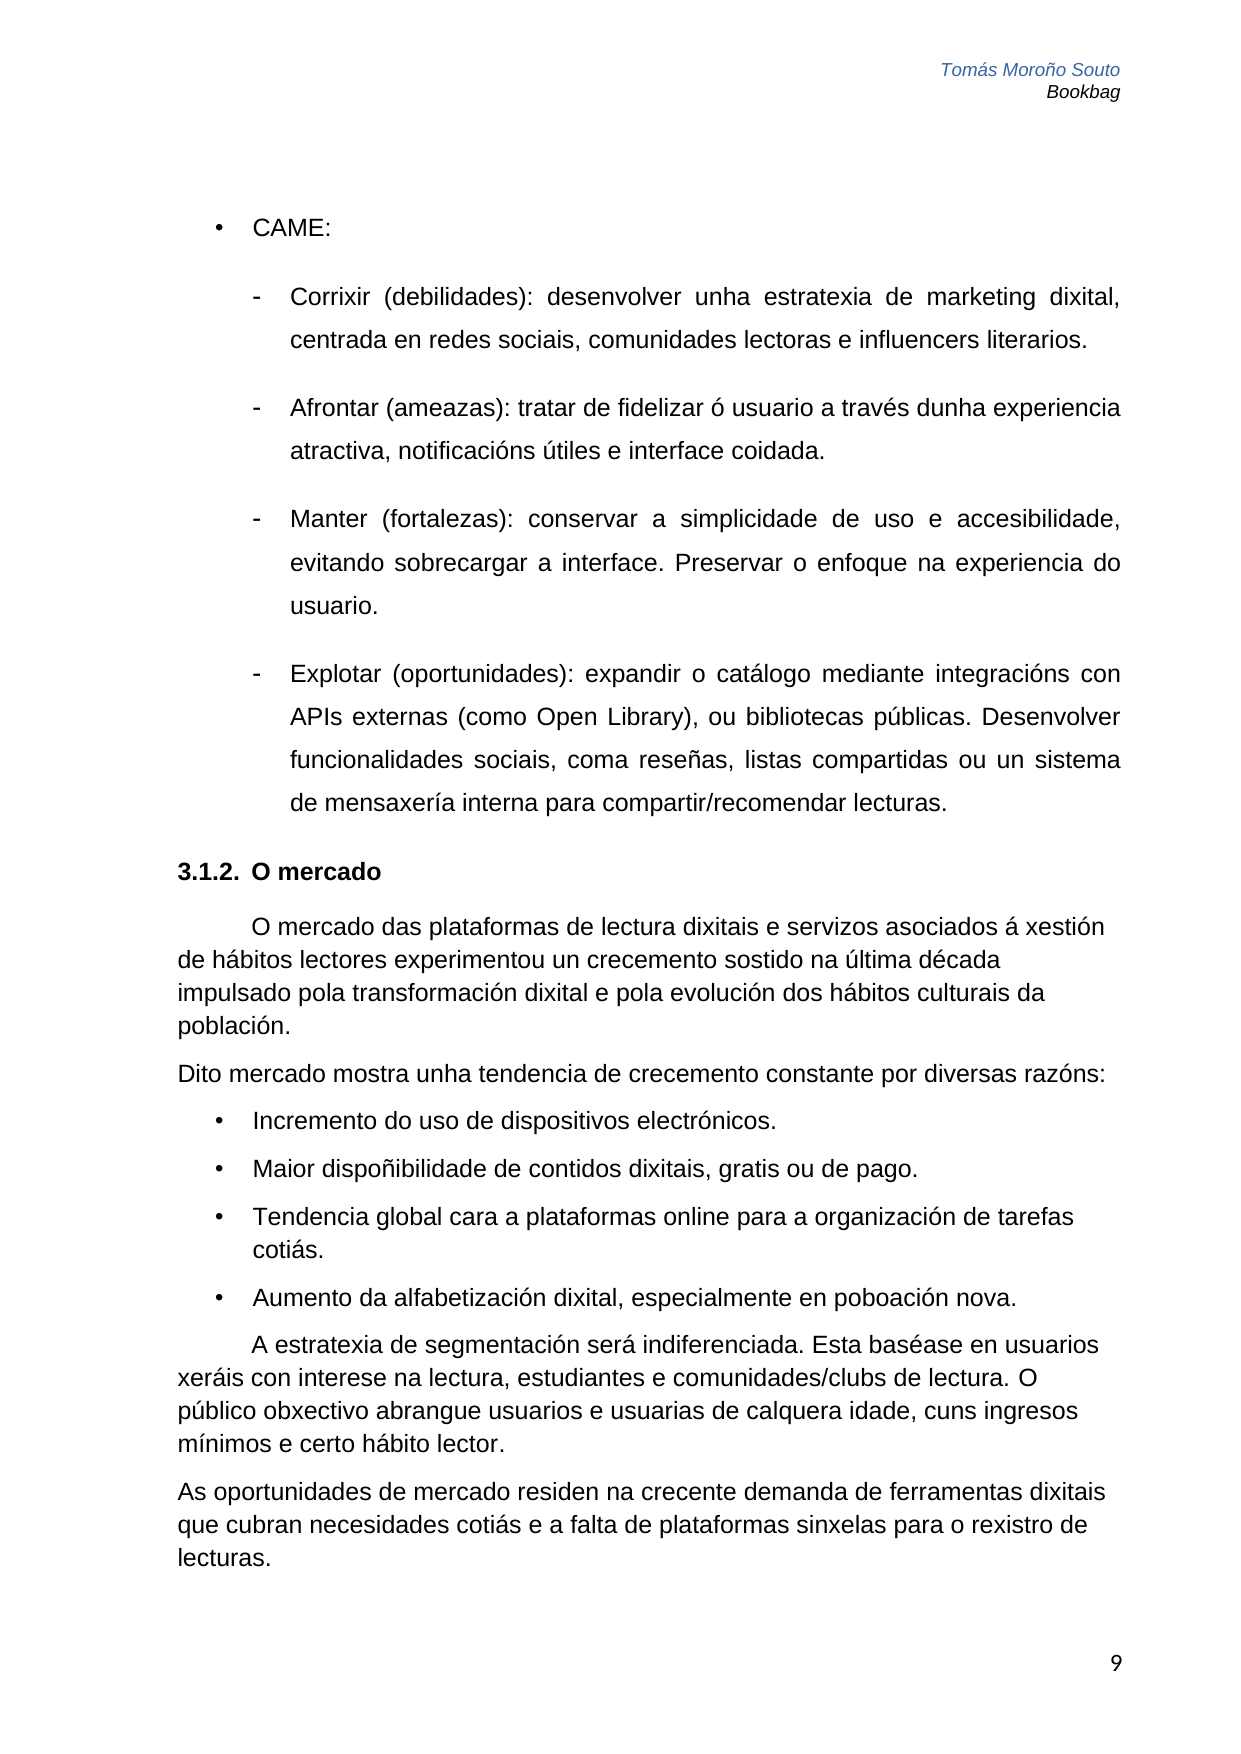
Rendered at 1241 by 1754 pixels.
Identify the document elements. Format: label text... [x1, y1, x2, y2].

subtitle O mercado [177, 856, 1122, 885]
list Afrontar (ameazas): tratar de fidelizar ó usuario a través dunha experiencia atractiva, notificacións útiles e interface coidada. [252, 393, 1122, 465]
list Aumento da alfabetización dixital, especialmente en poboación nova. [215, 1282, 1122, 1311]
text A estratexia de segmentación será indiferenciada. Esta baséase en usuarios xeráis con interese na lectura, estudiantes e comunidades/clubs de lectura. O público obxectivo abrangue usuarios e usuarias de calquera idade, cuns ingresos mínimos e certo hábito lector. [177, 1330, 1122, 1458]
list Explotar (oportunidades): expandir o catálogo mediante integracións con APIs externas (como Open Library), ou bibliotecas públicas. Desenvolver funcionalidades sociais, coma reseñas, listas compartidas ou un sistema de mensaxería interna para compartir/recomendar lecturas. [252, 659, 1122, 817]
list Tendencia global cara a plataformas online para a organización de tarefas cotiás. [215, 1202, 1122, 1264]
list Corrixir (debilidades): desenvolver unha estratexia de marketing dixital, centrada en redes sociais, comunidades lectoras e influencers literarios. [252, 282, 1122, 354]
list Incremento do uso de dispositivos electrónicos. [215, 1106, 1122, 1135]
text Dito mercado mostra unha tendencia de crecemento constante por diversas razóns: [177, 1059, 1122, 1087]
text As oportunidades de mercado residen na crecente demanda de ferramentas dixitais que cubran necesidades cotiás e a falta de plataformas sinxelas para o rexistro de lecturas. [177, 1477, 1122, 1572]
list Maior dispoñibilidade de contidos dixitais, gratis ou de pago. [215, 1154, 1122, 1183]
list CAME: [215, 213, 1122, 242]
text O mercado das plataformas de lectura dixitais e servizos asociados á xestión de hábitos lectores experimentou un crecemento sostido na última década impulsado pola transformación dixital e pola evolución dos hábitos culturais da población. [177, 912, 1122, 1040]
list Manter (fortalezas): conservar a simplicidade de uso e accesibilidade, evitando sobrecargar a interface. Preservar o enfoque na experiencia do usuario. [252, 504, 1122, 619]
